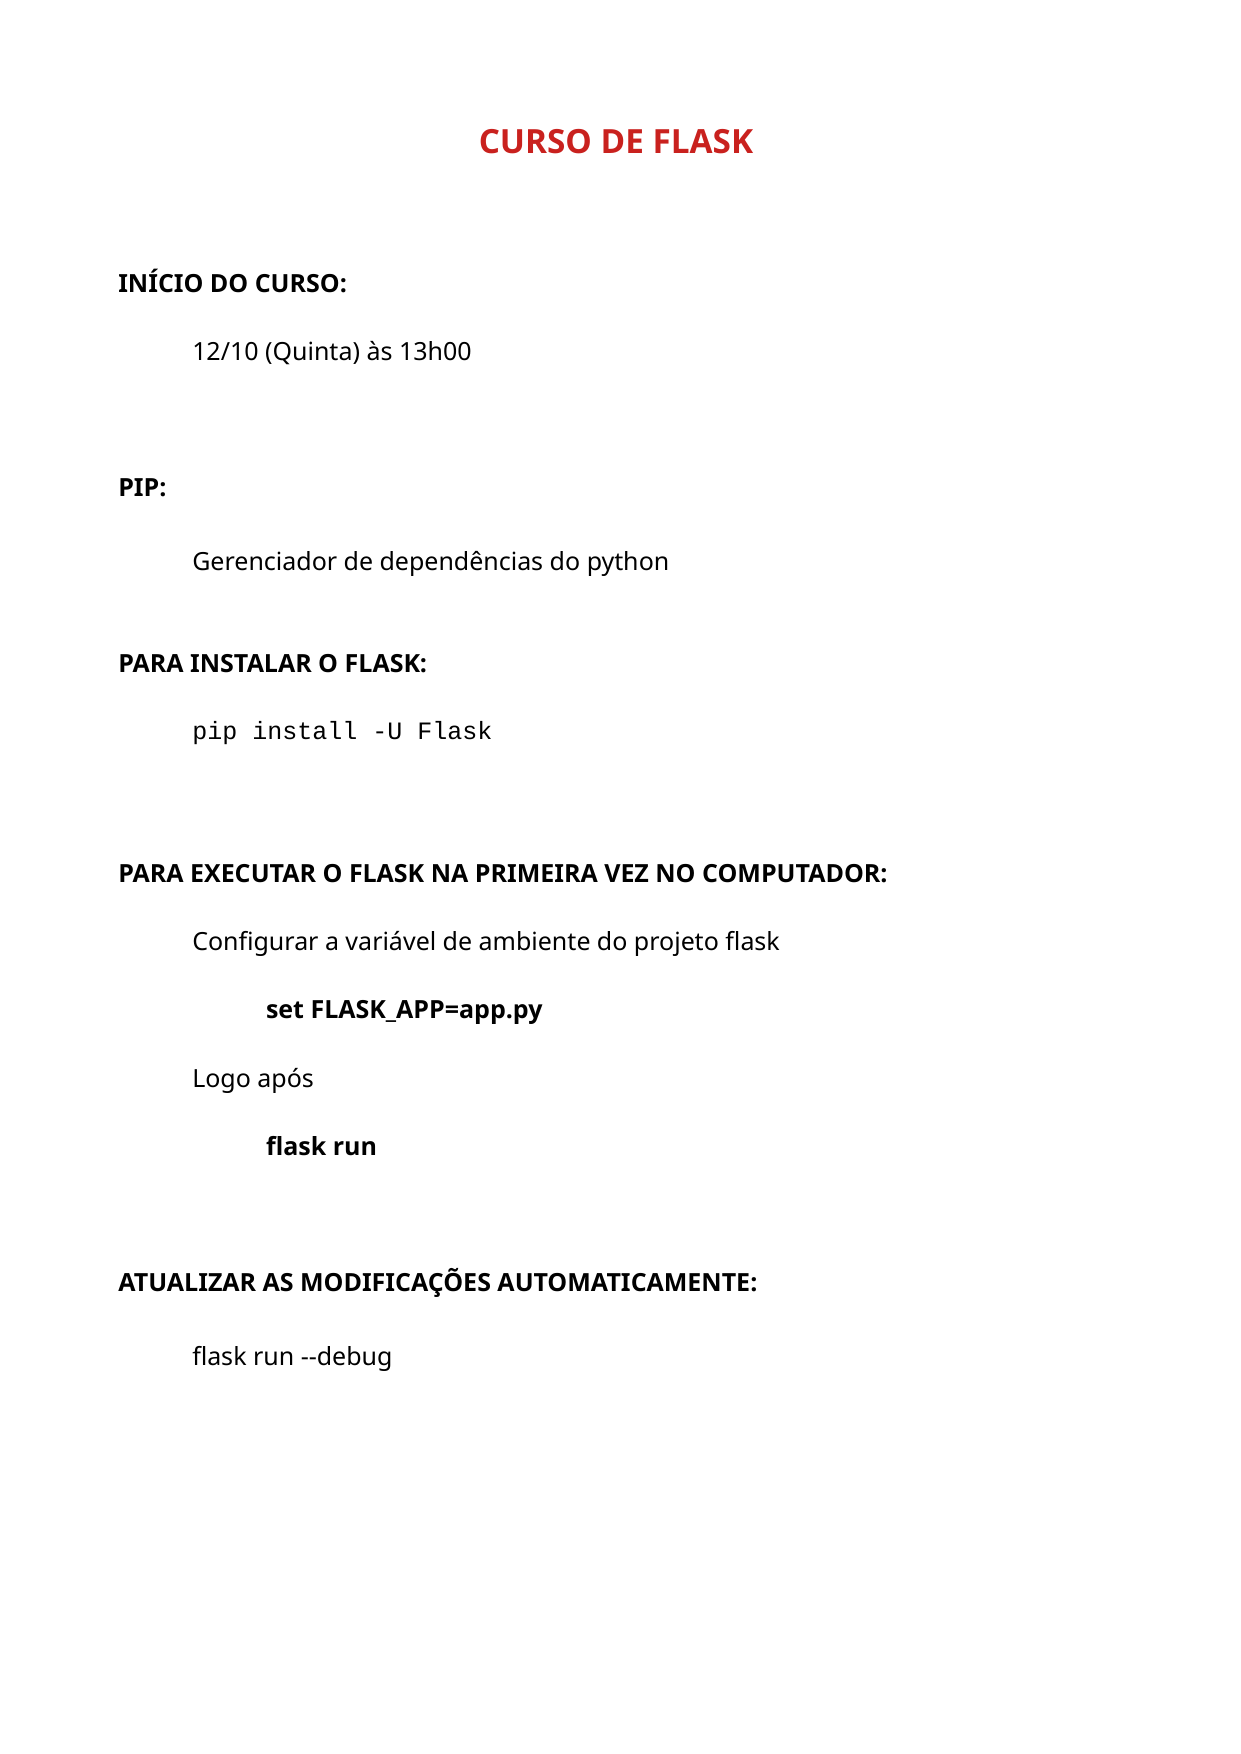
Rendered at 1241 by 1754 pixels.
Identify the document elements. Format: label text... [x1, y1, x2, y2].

text CURSO DE FLASK [118, 118, 1122, 163]
text set FLASK_APP=app.py [118, 992, 1122, 1026]
text PARA EXECUTAR O FLASK NA PRIMEIRA VEZ NO COMPUTADOR: [118, 856, 1122, 890]
text INÍCIO DO CURSO: [118, 266, 1122, 300]
text PARA INSTALAR O FLASK: [118, 646, 1122, 680]
text pip install -U Flask [118, 708, 1122, 748]
text Configurar a variável de ambiente do projeto flask [118, 924, 1122, 958]
text 12/10 (Quinta) às 13h00 [118, 334, 1122, 368]
text flask run --debug [118, 1338, 1122, 1372]
text Logo após [118, 1060, 1122, 1094]
text ATUALIZAR AS MODIFICAÇÕES AUTOMATICAMENTE: [118, 1265, 1122, 1299]
text flask run [118, 1128, 1122, 1162]
text Gerenciador de dependências do python [118, 544, 1122, 578]
text PIP: [118, 470, 1122, 504]
